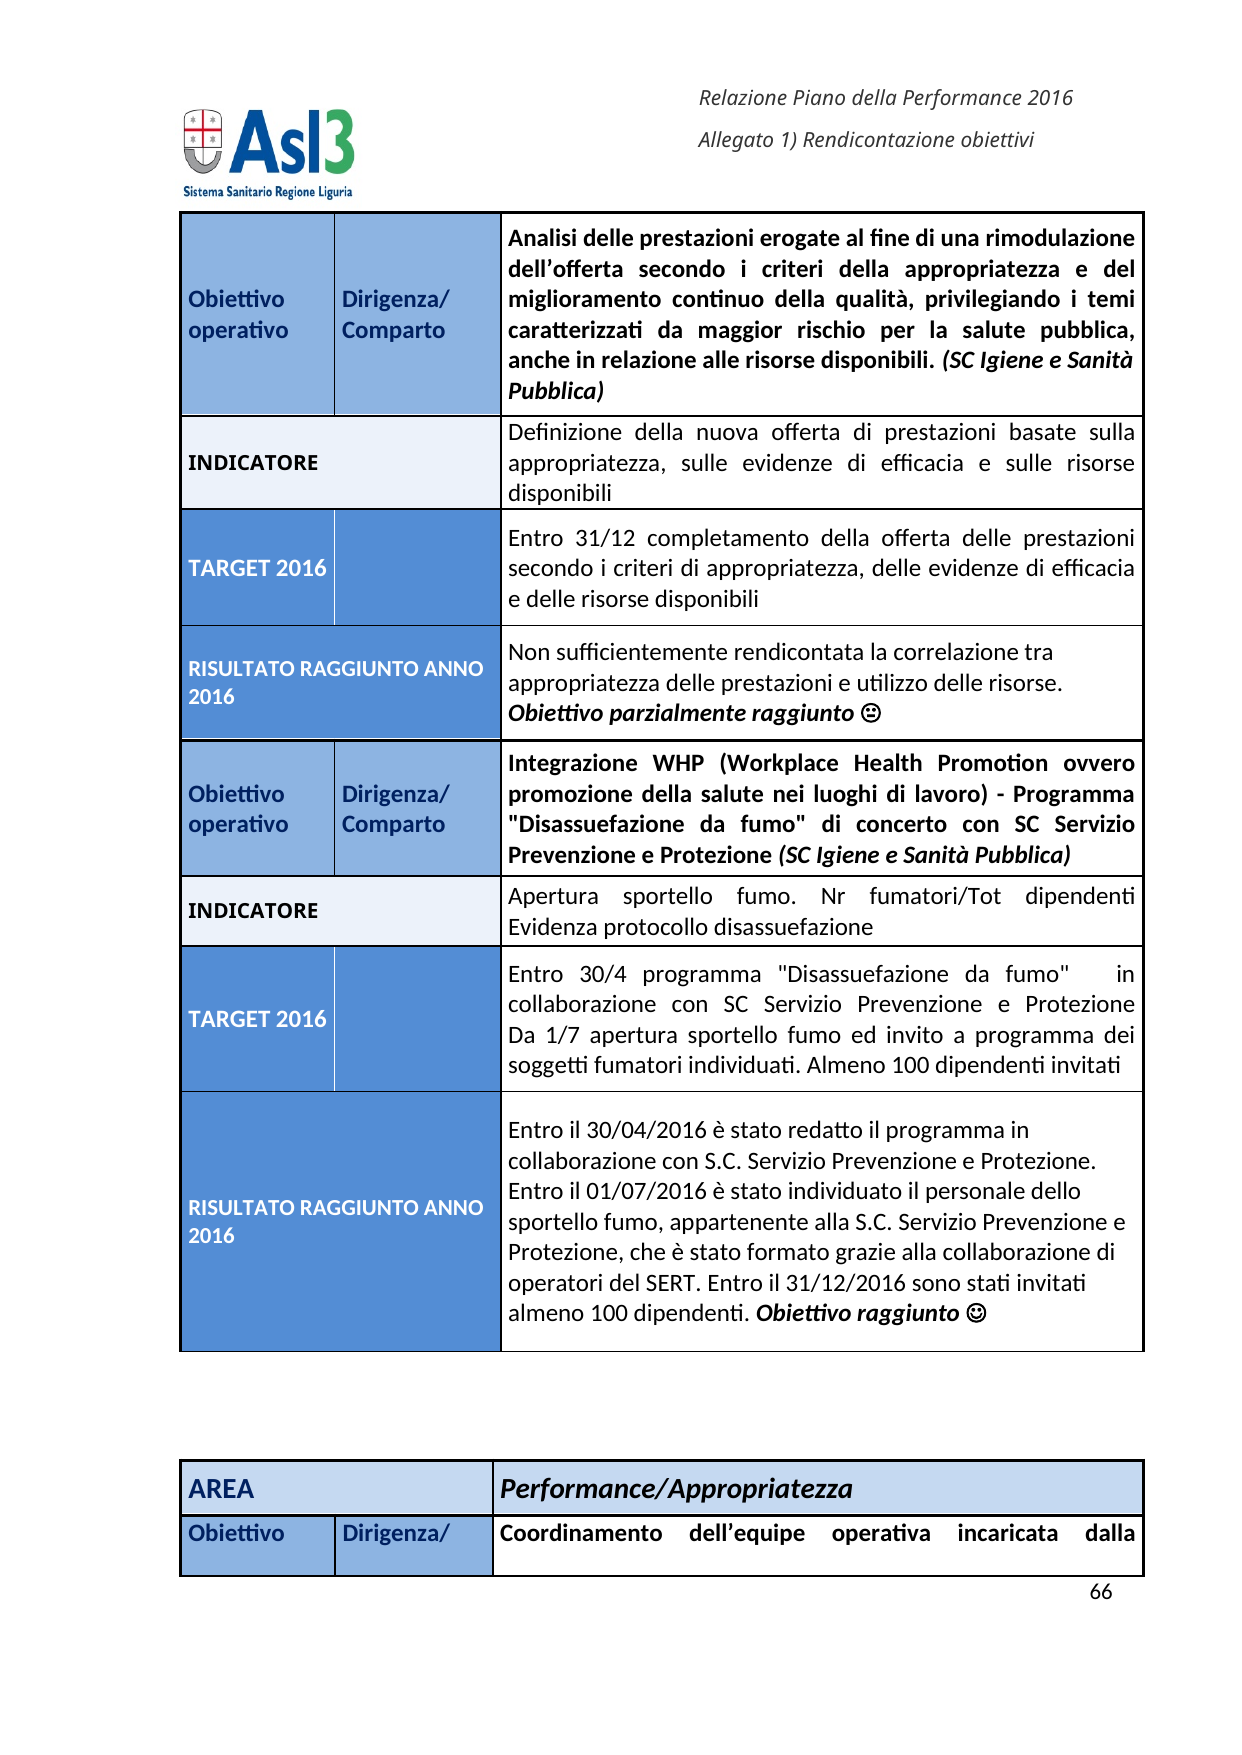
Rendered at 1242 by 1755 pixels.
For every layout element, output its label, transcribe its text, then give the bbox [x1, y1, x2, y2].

table_cell RISULTATO RAGGIUNTO ANNO 2016 [182, 1092, 500, 1351]
table_cell Apertura sportello fumo. Nr fumatori/Tot dipendenti Evidenza protocollo disassuefazione [502, 877, 1142, 945]
table_cell Obiettivo [182, 1517, 334, 1575]
table_cell Entro 31/12 completamento della offerta delle prestazioni secondo i criteri di appropriatezza, delle evidenze di efficacia e delle risorse disponibili [502, 510, 1142, 625]
table_cell Coordinamento dell’equipe operativa incaricata dalla [494, 1517, 1142, 1575]
table_cell Non sufficientemente rendicontata la correlazione tra appropriatezza delle prestazioni e utilizzo delle risorse. Obiettivo parzialmente raggiunto  [502, 626, 1142, 738]
table_cell Analisi delle prestazioni erogate al fine di una rimodulazione dell’offerta secondo i criteri della appropriatezza e del miglioramento continuo della qualità, privilegiando i temi caratterizzati da maggior rischio per la salute pubblica, anche in relazione alle risorse disponibili. (SC Igiene e Sanità Pubblica) [502, 214, 1142, 414]
table_cell TARGET 2016 [182, 510, 334, 625]
table_cell Entro 30/4 programma "Disassuefazione da fumo" in collaborazione con SC Servizio Prevenzione e Protezione Da 1/7 apertura sportello fumo ed invito a programma dei soggetti fumatori individuati. Almeno 100 dipendenti invitati [502, 947, 1142, 1091]
table_header AREA [182, 1462, 492, 1513]
table_cell Entro il 30/04/2016 è stato redatto il programma in collaborazione con S.C. Servizio Prevenzione e Protezione. Entro il 01/07/2016 è stato individuato il personale dello sportello fumo, appartenente alla S.C. Servizio Prevenzione e Protezione, che è stato formato grazie alla collaborazione di operatori del SERT. Entro il 31/12/2016 sono stati invitati almeno 100 dipendenti. Obiettivo raggiunto  [502, 1092, 1142, 1351]
table_cell Dirigenza/ Comparto [335, 742, 500, 875]
table_cell TARGET 2016 [182, 947, 334, 1091]
table_cell Dirigenza/ [336, 1517, 492, 1575]
table_cell [335, 947, 500, 1091]
table_cell [335, 510, 500, 625]
table_cell Integrazione WHP (Workplace Health Promotion ovvero promozione della salute nei luoghi di lavoro) - Programma "Disassuefazione da fumo" di concerto con SC Servizio Prevenzione e Protezione (SC Igiene e Sanità Pubblica) [502, 742, 1142, 875]
table_cell RISULTATO RAGGIUNTO ANNO 2016 [182, 626, 500, 738]
table_cell Obiettivo operativo [182, 742, 334, 875]
table_cell Dirigenza/ Comparto [335, 214, 500, 414]
table_cell INDICATORE [182, 877, 500, 945]
table_cell INDICATORE [182, 417, 500, 508]
table_cell Obiettivo operativo [182, 214, 334, 414]
table_cell Definizione della nuova offerta di prestazioni basate sulla appropriatezza, sulle evidenze di efficacia e sulle risorse disponibili [502, 417, 1142, 508]
table_header Performance/Appropriatezza [494, 1462, 1142, 1513]
